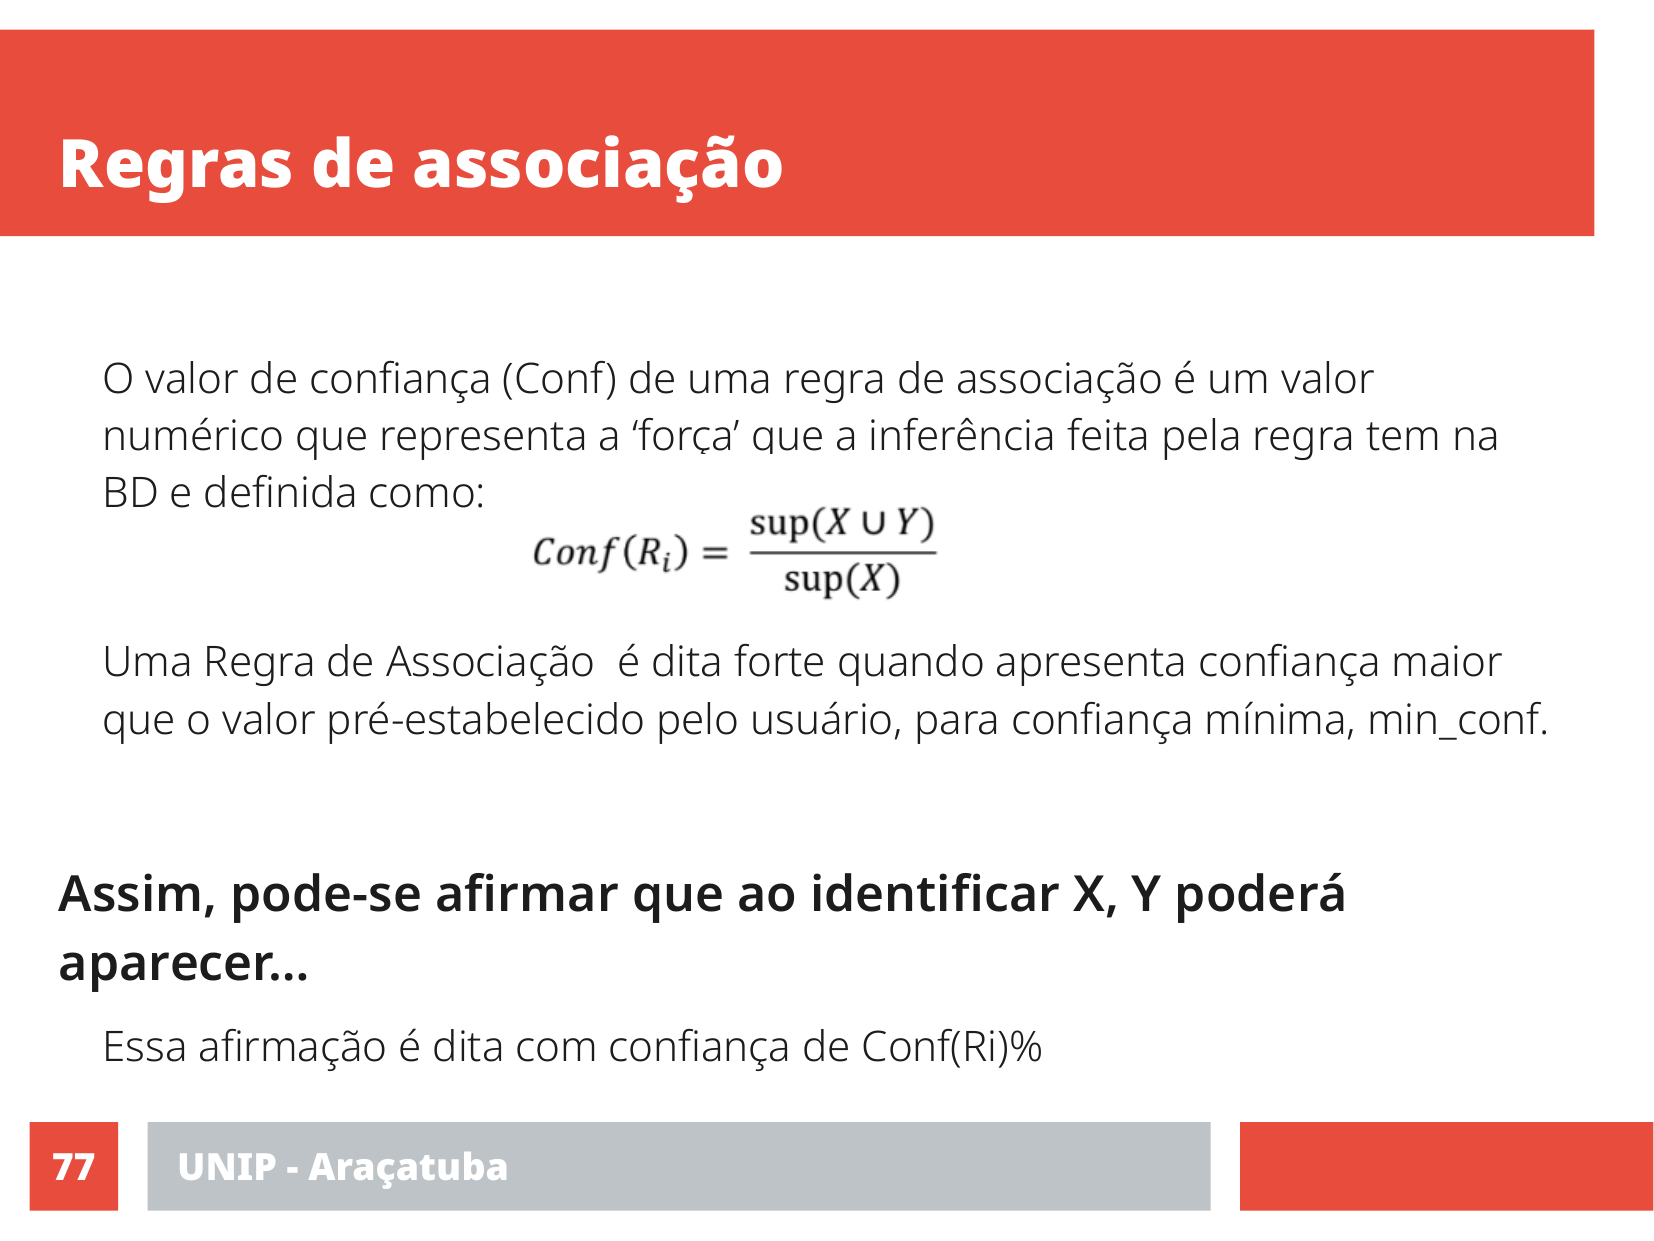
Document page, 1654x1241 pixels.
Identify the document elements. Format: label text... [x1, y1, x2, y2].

list O valor de confiança (Conf) de uma regra de associação é um valor numérico que representa a ‘força’ que a inferência feita pela regra tem na BD e definida como: Uma Regra de Associação é dita forte quando apresenta confiança maior que o valor pré-estabelecido pelo usuário, para confiança mínima, min_conf. Assim, pode-se afirmar que ao identificar X, Y poderá aparecer… Essa afirmação é dita com confiança de Conf(Ri)% [59, 348, 1565, 1117]
title Regras de associação [59, 59, 1595, 207]
picture [483, 454, 963, 635]
